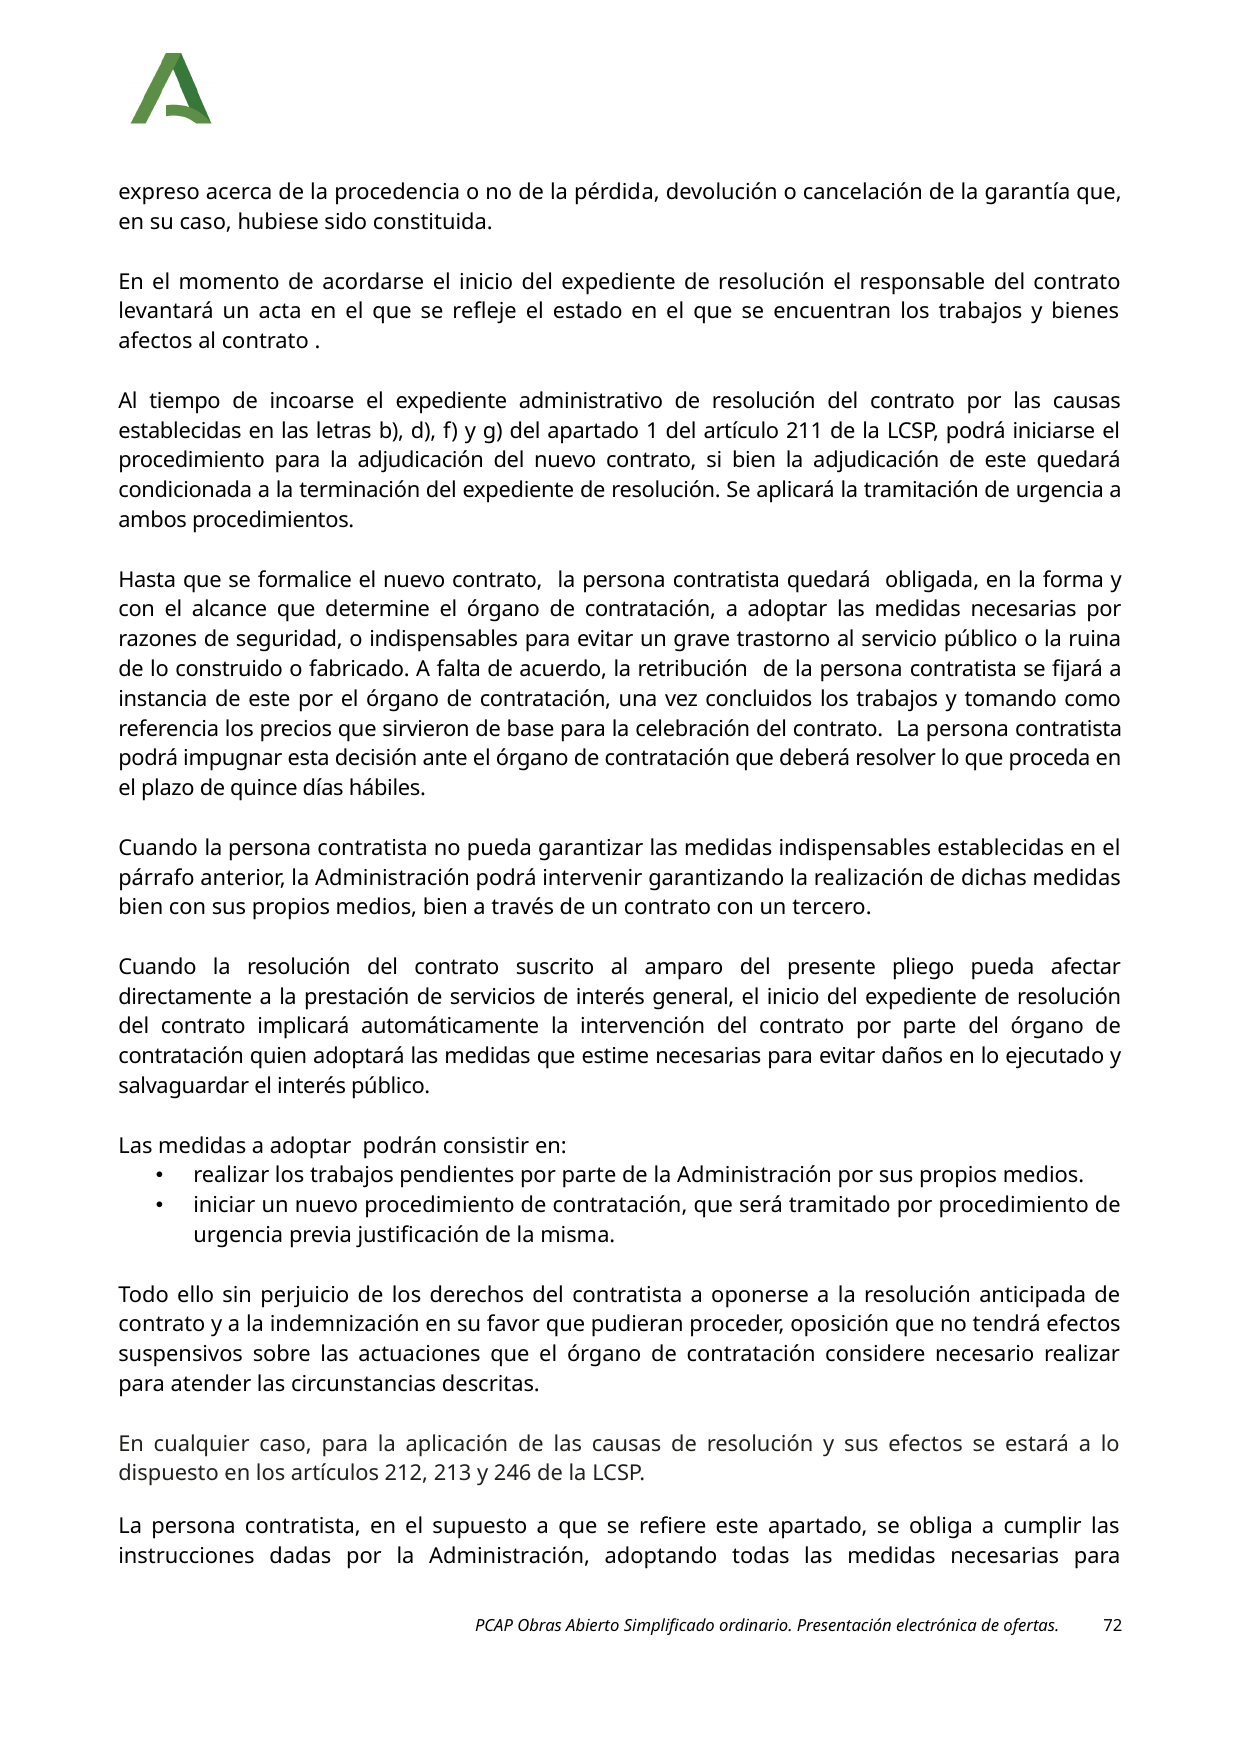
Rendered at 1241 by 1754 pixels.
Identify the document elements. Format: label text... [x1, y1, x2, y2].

text Hasta que se formalice el nuevo contrato, la persona contratista quedará obligada, en la forma y con el alcance que determine el órgano de contratación, a adoptar las medidas necesarias por razones de seguridad, o indispensables para evitar un grave trastorno al servicio público o la ruina de lo construido o fabricado. A falta de acuerdo, la retribución de la persona contratista se fijará a instancia de este por el órgano de contratación, una vez concluidos los trabajos y tomando como referencia los precios que sirvieron de base para la celebración del contrato. La persona contratista podrá impugnar esta decisión ante el órgano de contratación que deberá resolver lo que proceda en el plazo de quince días hábiles. [118, 564, 1122, 802]
list iniciar un nuevo procedimiento de contratación, que será tramitado por procedimiento de urgencia previa justificación de la misma. [156, 1189, 1122, 1249]
picture [127, 48, 216, 128]
text En el momento de acordarse el inicio del expediente de resolución el responsable del contrato levantará un acta en el que se refleje el estado en el que se encuentran los trabajos y bienes afectos al contrato . [118, 266, 1122, 355]
text Cuando la persona contratista no pueda garantizar las medidas indispensables establecidas en el párrafo anterior, la Administración podrá intervenir garantizando la realización de dichas medidas bien con sus propios medios, bien a través de un contrato con un tercero. [118, 832, 1122, 921]
text Las medidas a adoptar podrán consistir en: [118, 1130, 1122, 1159]
text En cualquier caso, para la aplicación de las causas de resolución y sus efectos se estará a lo dispuesto en los artículos 212, 213 y 246 de la LCSP. [118, 1428, 1122, 1487]
text Al tiempo de incoarse el expediente administrativo de resolución del contrato por las causas establecidas en las letras b), d), f) y g) del apartado 1 del artículo 211 de la LCSP, podrá iniciarse el procedimiento para la adjudicación del nuevo contrato, si bien la adjudicación de este quedará condicionada a la terminación del expediente de resolución. Se aplicará la tramitación de urgencia a ambos procedimientos. [118, 385, 1122, 534]
text Cuando la resolución del contrato suscrito al amparo del presente pliego pueda afectar directamente a la prestación de servicios de interés general, el inicio del expediente de resolución del contrato implicará automáticamente la intervención del contrato por parte del órgano de contratación quien adoptará las medidas que estime necesarias para evitar daños en lo ejecutado y salvaguardar el interés público. [118, 951, 1122, 1100]
list realizar los trabajos pendientes por parte de la Administración por sus propios medios. [156, 1159, 1122, 1189]
text expreso acerca de la procedencia o no de la pérdida, devolución o cancelación de la garantía que, en su caso, hubiese sido constituida. [118, 176, 1122, 236]
text La persona contratista, en el supuesto a que se refiere este apartado, se obliga a cumplir las instrucciones dadas por la Administración, adoptando todas las medidas necesarias para [118, 1510, 1122, 1569]
list Todo ello sin perjuicio de los derechos del contratista a oponerse a la resolución anticipada de contrato y a la indemnización en su favor que pudieran proceder, oposición que no tendrá efectos suspensivos sobre las actuaciones que el órgano de contratación considere necesario realizar para atender las circunstancias descritas. [118, 1279, 1122, 1398]
